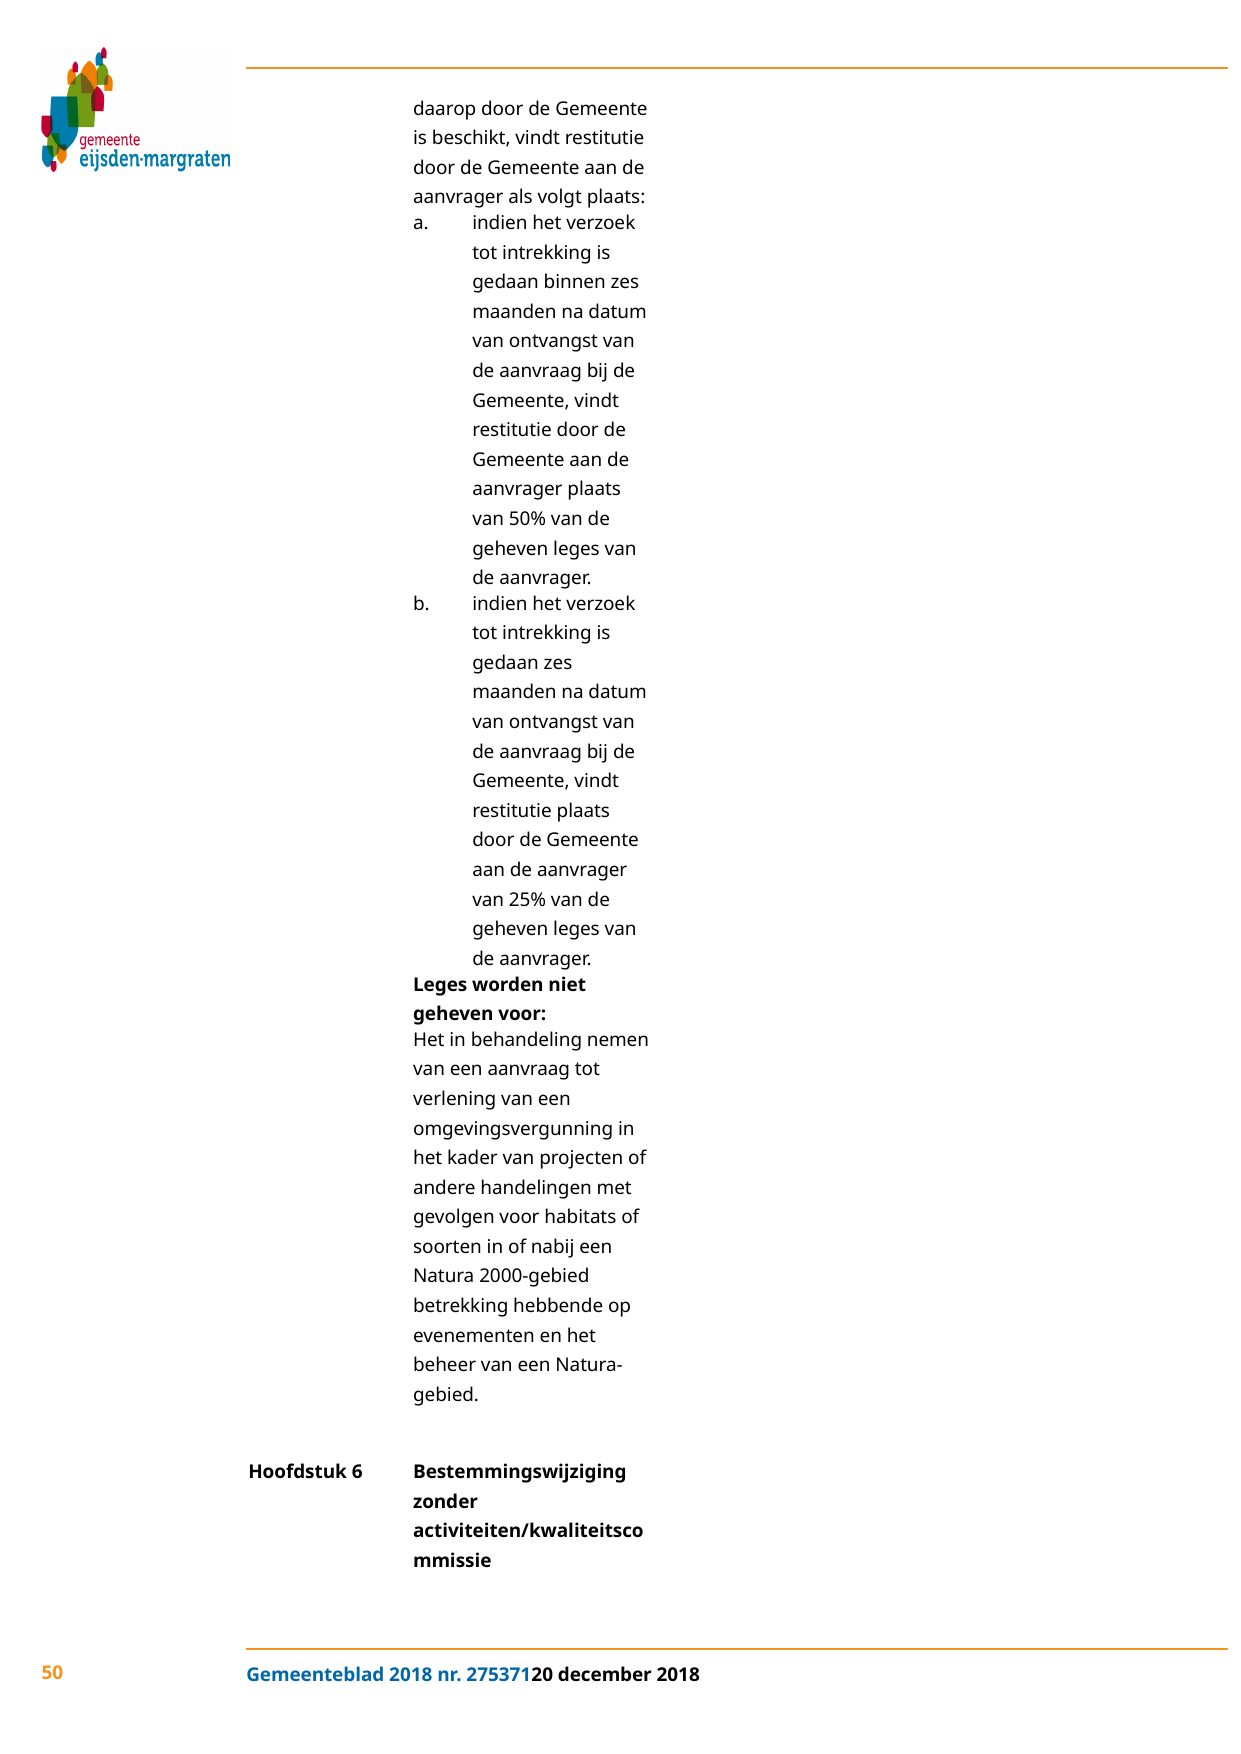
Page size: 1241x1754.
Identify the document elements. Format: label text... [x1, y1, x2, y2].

table_cell Het in behandeling nemen van een aanvraag tot verlening van een omgevingsvergunning in het kader van projecten of andere handelingen met gevolgen voor habitats of soorten in of nabij een Natura 2000-gebied betrekking hebbende op evenementen en het beheer van een Natura-gebied. [413, 1026, 657, 1407]
table_cell [987, 209, 1152, 590]
table_cell indien het verzoek tot intrekking is gedaan zes maanden na datum van ontvangst van de aanvraag bij de Gemeente, vindt restitutie plaats door de Gemeente aan de aanvrager van 25% van de geheven leges van de aanvrager. [413, 590, 657, 971]
table_cell [987, 1573, 1152, 1598]
table_cell [248, 590, 413, 971]
table_cell [987, 971, 1152, 1026]
table_cell Leges worden niet geheven voor: [413, 971, 657, 1026]
table_cell [248, 1433, 413, 1458]
table_cell [657, 1433, 822, 1458]
table_cell Bestemmingswijziging zonder activiteiten/kwaliteitscommissie [413, 1458, 657, 1573]
table_cell [413, 1573, 657, 1598]
table_cell [822, 95, 987, 209]
table_cell [822, 590, 987, 971]
table_cell [413, 1433, 657, 1458]
table_cell [413, 1407, 657, 1432]
table_cell [822, 1573, 987, 1598]
table_cell [657, 1407, 822, 1432]
table_cell [248, 1407, 413, 1432]
table_cell Hoofdstuk 6 [248, 1458, 413, 1573]
table_cell [248, 1573, 413, 1598]
table_cell [822, 1407, 987, 1432]
table_cell [822, 1026, 987, 1407]
table_cell [657, 590, 822, 971]
table_cell [987, 590, 1152, 971]
table_cell [657, 95, 822, 209]
table_cell [657, 209, 822, 590]
table_cell [822, 209, 987, 590]
table_cell [987, 1407, 1152, 1432]
table_cell daarop door de Gemeente is beschikt, vindt restitutie door de Gemeente aan de aanvrager als volgt plaats: [413, 95, 657, 209]
table_cell [248, 209, 413, 590]
table_cell [987, 1433, 1152, 1458]
table_cell [822, 1458, 987, 1573]
picture [41, 47, 231, 172]
table_cell [987, 1026, 1152, 1407]
table_cell [657, 1573, 822, 1598]
table_cell [248, 971, 413, 1026]
table_cell [822, 1433, 987, 1458]
table_cell [822, 971, 987, 1026]
table_cell [248, 1026, 413, 1407]
table_cell [248, 95, 413, 209]
table_cell [987, 1458, 1152, 1573]
table_cell [987, 95, 1152, 209]
table_cell [657, 1026, 822, 1407]
table_cell [657, 1458, 822, 1573]
table_cell [657, 971, 822, 1026]
table_cell indien het verzoek tot intrekking is gedaan binnen zes maanden na datum van ontvangst van de aanvraag bij de Gemeente, vindt restitutie door de Gemeente aan de aanvrager plaats van 50% van de geheven leges van de aanvrager. [413, 209, 657, 590]
